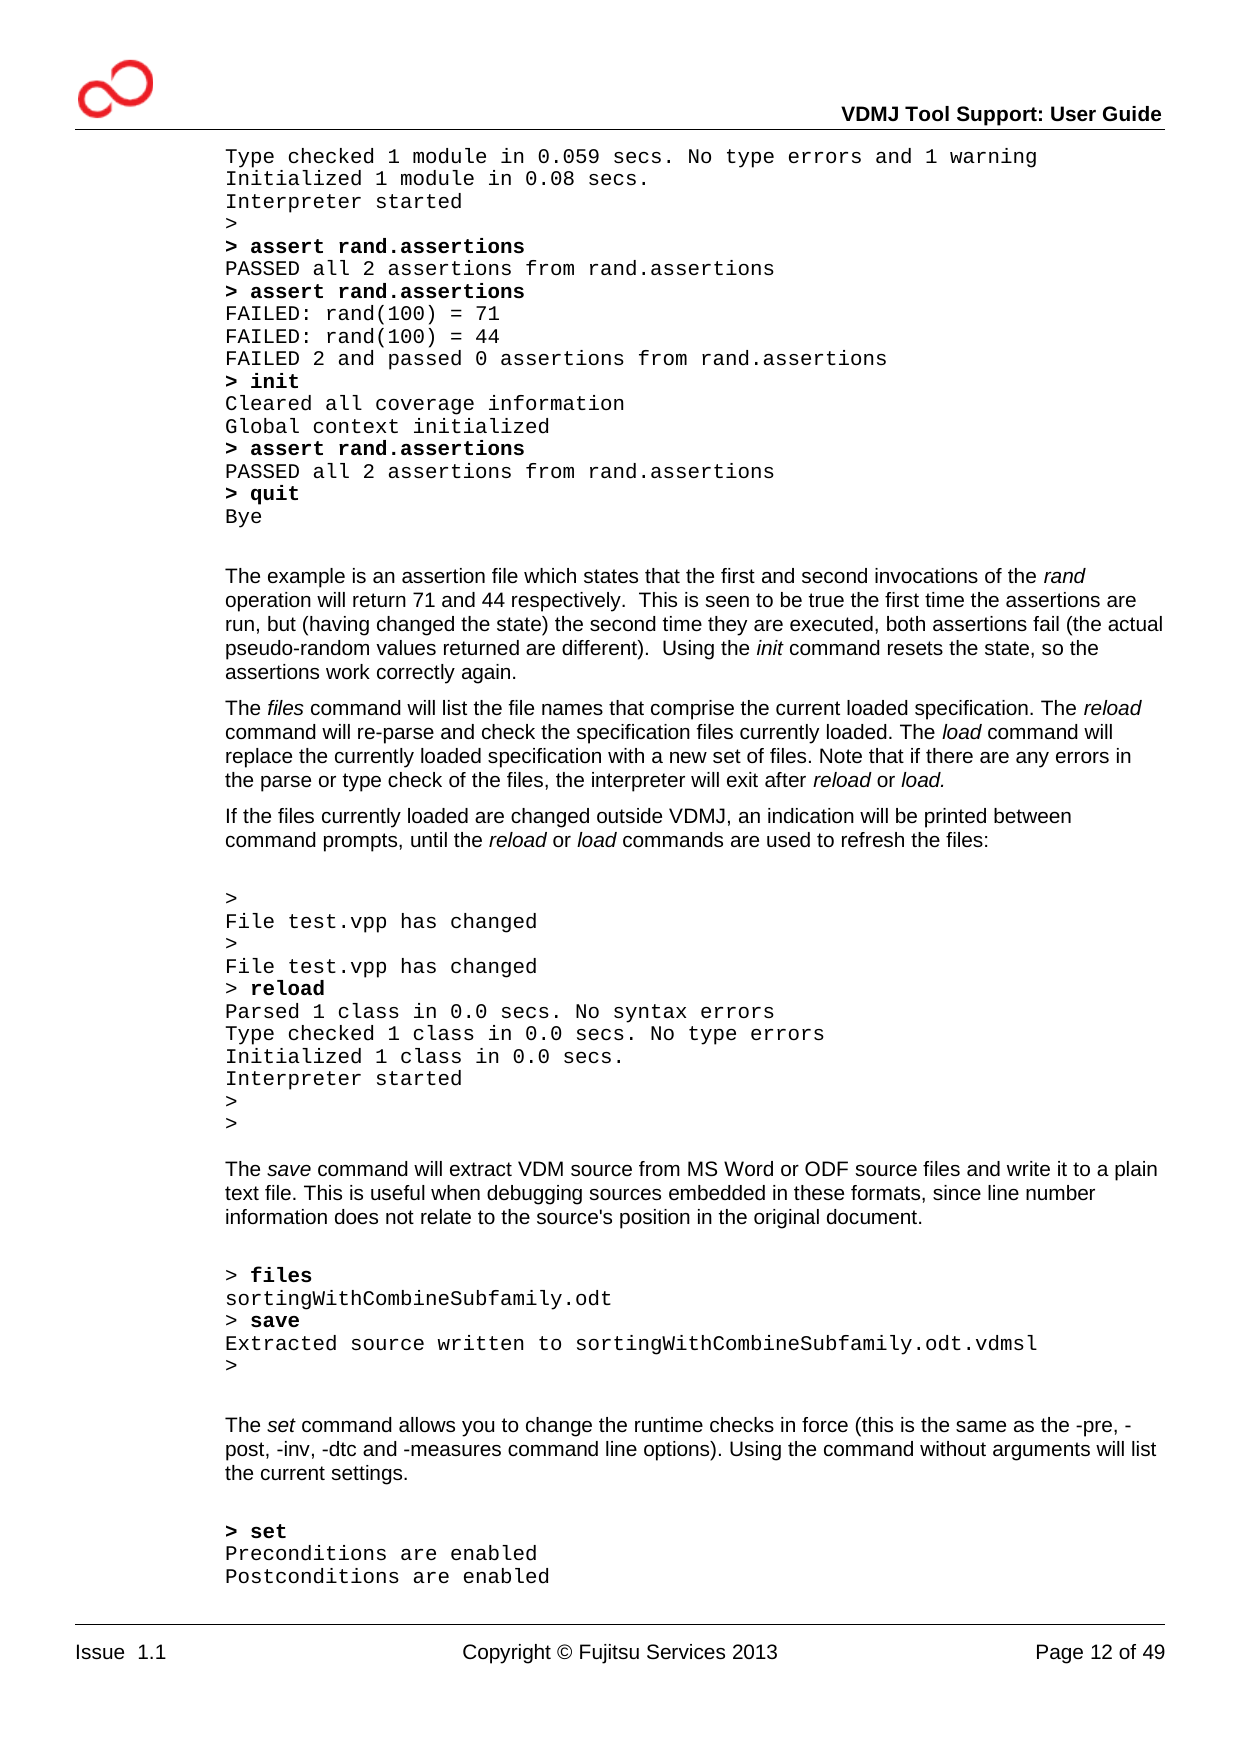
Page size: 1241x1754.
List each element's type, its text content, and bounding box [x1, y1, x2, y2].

text FAILED: rand(100) = 71 [225, 303, 1165, 325]
text > set [225, 1520, 1165, 1543]
text sortingWithCombineSubfamily.odt [225, 1287, 1165, 1309]
text If the files currently loaded are changed outside VDMJ, an indication will be printed between command prompts, until the reload or load commands are used to refresh the files: [225, 805, 1165, 853]
text The save command will extract VDM source from MS Word or ODF source files and write it to a plain text file. This is useful when debugging sources embedded in these formats, since line number information does not relate to the source's position in the original document. [225, 1158, 1165, 1229]
text FAILED: rand(100) = 44 [225, 325, 1165, 348]
text The example is an assertion file which states that the first and second invocations of the rand operation will return 71 and 44 respectively. This is seen to be true the first time the assertions are run, but (having changed the state) the second time they are executed, both assertions fail (the actual pseudo-random values returned are different). Using the init command resets the state, so the assertions work correctly again. [225, 564, 1165, 684]
text > assert rand.assertions [225, 438, 1165, 460]
text Type checked 1 module in 0.059 secs. No type errors and 1 warning [225, 145, 1165, 168]
text > reload [225, 978, 1165, 1000]
text Parsed 1 class in 0.0 secs. No syntax errors [225, 1000, 1165, 1023]
text > assert rand.assertions [225, 280, 1165, 303]
text Extracted source written to sortingWithCombineSubfamily.odt.vdmsl [225, 1332, 1165, 1354]
text > [225, 1354, 1165, 1377]
text Preconditions are enabled [225, 1543, 1165, 1565]
text Initialized 1 class in 0.0 secs. [225, 1045, 1165, 1068]
text File test.vpp has changed [225, 910, 1165, 933]
text Type checked 1 class in 0.0 secs. No type errors [225, 1023, 1165, 1045]
text Interpreter started [225, 1068, 1165, 1090]
text > files [225, 1264, 1165, 1287]
text FAILED 2 and passed 0 assertions from rand.assertions [225, 348, 1165, 370]
text Interpreter started [225, 190, 1165, 213]
text Postconditions are enabled [225, 1565, 1165, 1588]
text > [225, 888, 1165, 910]
text The set command allows you to change the runtime checks in force (this is the same as the -pre, -post, -inv, -dtc and -measures command line options). Using the command without arguments will list the current settings. [225, 1413, 1165, 1485]
text > [225, 213, 1165, 235]
text > quit [225, 483, 1165, 505]
text Global context initialized [225, 415, 1165, 438]
picture [78, 52, 153, 128]
text File test.vpp has changed [225, 955, 1165, 978]
text The files command will list the file names that comprise the current loaded specification. The reload command will re-parse and check the specification files currently loaded. The load command will replace the currently loaded specification with a new set of files. Note that if there are any errors in the parse or type check of the files, the interpreter will exit after reload or load. [225, 696, 1165, 792]
text > [225, 933, 1165, 955]
text > save [225, 1309, 1165, 1332]
text > init [225, 370, 1165, 393]
text > [225, 1113, 1165, 1135]
text Initialized 1 module in 0.08 secs. [225, 168, 1165, 190]
text Bye [225, 505, 1165, 528]
text > assert rand.assertions [225, 235, 1165, 258]
text > [225, 1090, 1165, 1113]
text Cleared all coverage information [225, 393, 1165, 415]
text PASSED all 2 assertions from rand.assertions [225, 258, 1165, 280]
text PASSED all 2 assertions from rand.assertions [225, 460, 1165, 483]
